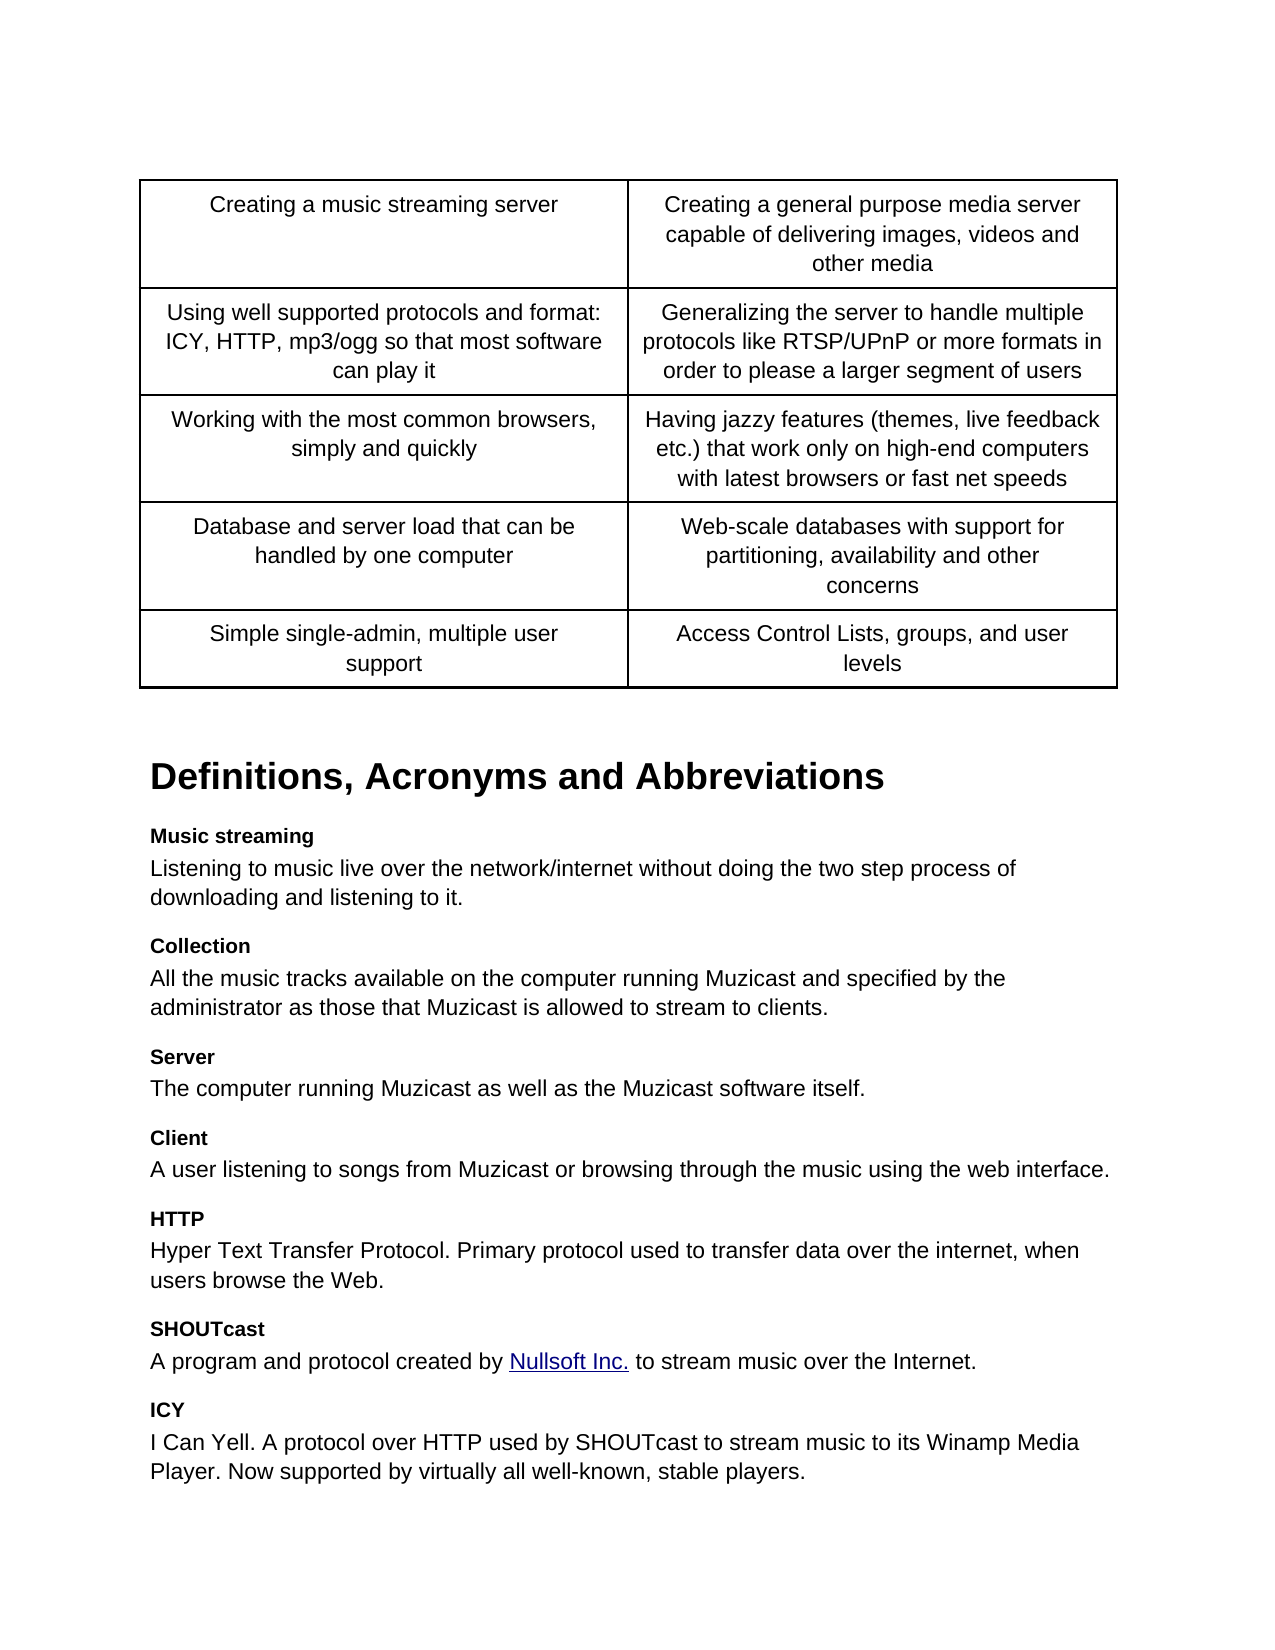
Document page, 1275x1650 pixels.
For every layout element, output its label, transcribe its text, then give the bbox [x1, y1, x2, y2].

text I Can Yell. A protocol over HTTP used by SHOUTcast to stream music to its Winamp Media Player. Now supported by virtually all well-known, stable players. [150, 1429, 1125, 1484]
table_cell Database and server load that can be handled by one computer [141, 503, 627, 608]
text All the music tracks available on the computer running Muzicast and specified by the administrator as those that Muzicast is allowed to stream to clients. [150, 966, 1125, 1021]
table_header Creating a general purpose media server capable of delivering images, videos and other media [629, 181, 1116, 287]
subtitle Client [150, 1126, 1125, 1149]
text The computer running Muzicast as well as the Muzicast software itself. [150, 1076, 1125, 1102]
text Listening to music live over the network/internet without doing the two step process of downloading and listening to it. [150, 855, 1125, 910]
table_cell Access Control Lists, groups, and user levels [629, 611, 1116, 686]
subtitle Collection [150, 935, 1125, 958]
subtitle Definitions, Acronyms and Abbreviations [150, 755, 1125, 797]
text Hyper Text Transfer Protocol. Primary protocol used to transfer data over the internet, when users browse the Web. [150, 1238, 1125, 1293]
subtitle HTTP [150, 1207, 1125, 1231]
text A program and protocol created by Nullsoft Inc. to stream music over the Internet. [150, 1348, 1125, 1374]
text A user listening to songs from Muzicast or browsing through the music using the web interface. [150, 1157, 1125, 1183]
subtitle Server [150, 1045, 1125, 1068]
subtitle ICY [150, 1399, 1125, 1422]
table_cell Having jazzy features (themes, live feedback etc.) that work only on high-end computers with latest browsers or fast net speeds [629, 396, 1116, 501]
table_header Creating a music streaming server [141, 181, 627, 287]
table_cell Web-scale databases with support for partitioning, availability and other concerns [629, 503, 1116, 608]
table_cell Simple single-admin, multiple user support [141, 611, 627, 686]
table_cell Generalizing the server to handle multiple protocols like RTSP/UPnP or more formats in order to please a larger segment of users [629, 289, 1116, 394]
subtitle SHOUTcast [150, 1318, 1125, 1341]
table_cell Working with the most common browsers, simply and quickly [141, 396, 627, 501]
subtitle Music streaming [150, 824, 1125, 848]
table_cell Using well supported protocols and format: ICY, HTTP, mp3/ogg so that most software can play it [141, 289, 627, 394]
